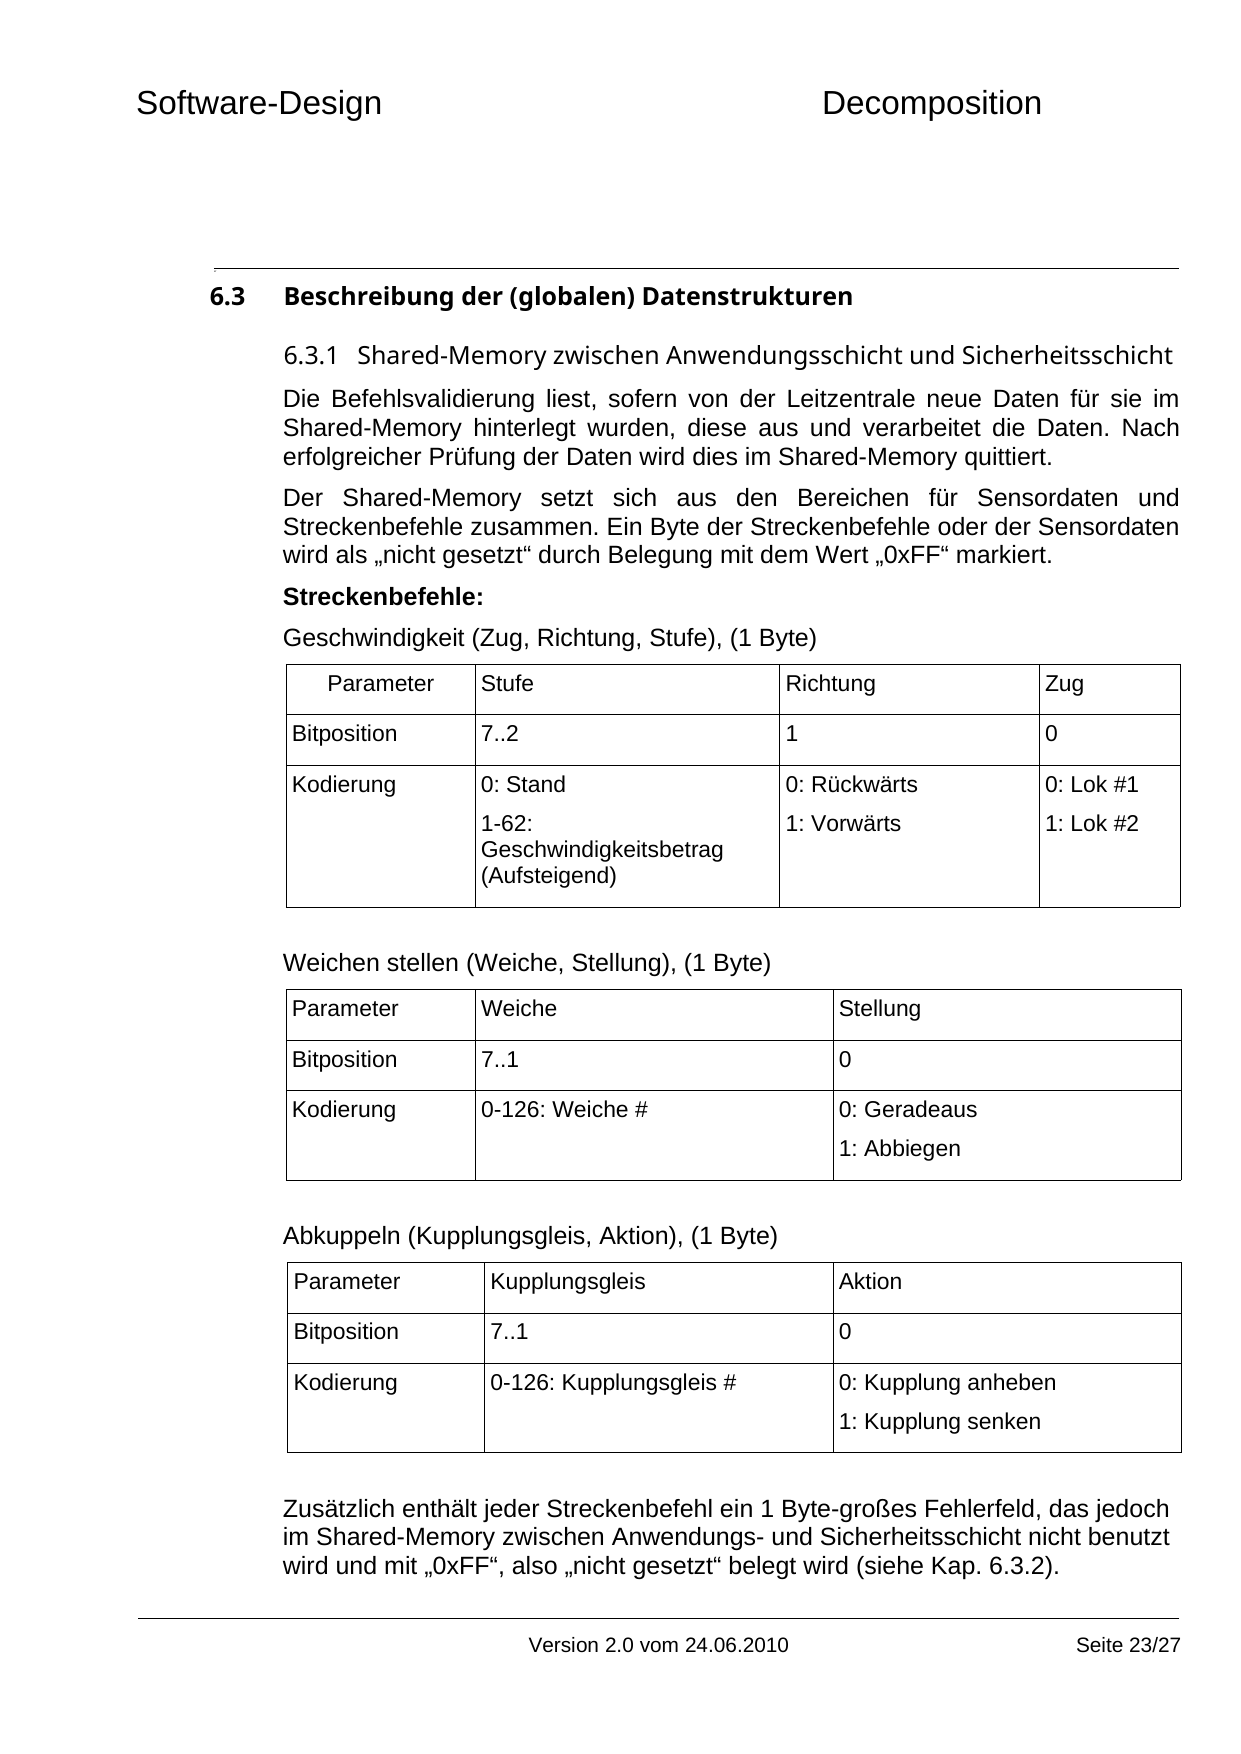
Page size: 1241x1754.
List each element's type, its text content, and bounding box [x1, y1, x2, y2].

table_cell 0 [1040, 715, 1180, 765]
table_cell 0: Rückwärts 1: Vorwärts [780, 766, 1039, 907]
table_cell 0-126: Weiche # [476, 1091, 833, 1179]
table_cell 0 [834, 1314, 1181, 1363]
table_cell 0: Lok #1 1: Lok #2 [1040, 766, 1180, 907]
table_header Stufe [476, 665, 779, 714]
table_cell Kodierung [287, 1091, 475, 1179]
text Abkuppeln (Kupplungsgleis, Aktion), (1 Byte) [283, 1221, 1181, 1249]
text Der Shared-Memory setzt sich aus den Bereichen für Sensordaten und Streckenbefehle zusammen. Ein Byte der Streckenbefehle oder der Sensordaten wird als „nicht gesetzt“ durch Belegung mit dem Wert „0xFF“ markiert. [283, 483, 1181, 569]
table_header Aktion [834, 1263, 1181, 1312]
text Weichen stellen (Weiche, Stellung), (1 Byte) [283, 948, 1181, 977]
table_cell Kodierung [287, 766, 475, 907]
table_cell 7..1 [485, 1314, 833, 1363]
text Die Befehlsvalidierung liest, sofern von der Leitzentrale neue Daten für sie im Shared-Memory hinterlegt wurden, diese aus und verarbeitet die Daten. Nach erfolgreicher Prüfung der Daten wird dies im Shared-Memory quittiert. [283, 384, 1181, 470]
text Streckenbefehle: [283, 581, 1181, 610]
table_cell Kodierung [288, 1364, 484, 1452]
table_cell Bitposition [287, 715, 475, 765]
table_cell 0 [834, 1041, 1181, 1090]
table_header Kupplungsgleis [485, 1263, 833, 1312]
text Geschwindigkeit (Zug, Richtung, Stufe), (1 Byte) [283, 623, 1181, 651]
table_header Richtung [780, 665, 1039, 714]
table_cell 0: Geradeaus 1: Abbiegen [834, 1091, 1181, 1179]
table_header Stellung [834, 990, 1181, 1040]
table_cell 7..2 [476, 715, 779, 765]
table_header Zug [1040, 665, 1180, 714]
table_cell 0: Stand 1-62: Geschwindigkeitsbetrag (Aufsteigend) [476, 766, 779, 907]
table_cell 0: Kupplung anheben 1: Kupplung senken [834, 1364, 1181, 1452]
table_header Weiche [476, 990, 833, 1040]
subtitle Beschreibung der (globalen) Datenstrukturen [209, 289, 1181, 312]
subtitle Shared-Memory zwischen Anwendungsschicht und Sicherheitsschicht [283, 337, 1181, 371]
text Zusätzlich enthält jeder Streckenbefehl ein 1 Byte-großes Fehlerfeld, das jedoch im Shared-Memory zwischen Anwendungs- und Sicherheitsschicht nicht benutzt wird und mit „0xFF“, also „nicht gesetzt“ belegt wird (siehe Kap. 6.3.2). [283, 1493, 1181, 1580]
table_cell Bitposition [287, 1041, 475, 1090]
table_header Parameter [287, 665, 475, 714]
table_cell Bitposition [288, 1314, 484, 1363]
table_header Parameter [287, 990, 475, 1040]
table_cell 0-126: Kupplungsgleis # [485, 1364, 833, 1452]
table_header Parameter [288, 1263, 484, 1312]
table_cell 1 [780, 715, 1039, 765]
table_cell 7..1 [476, 1041, 833, 1090]
